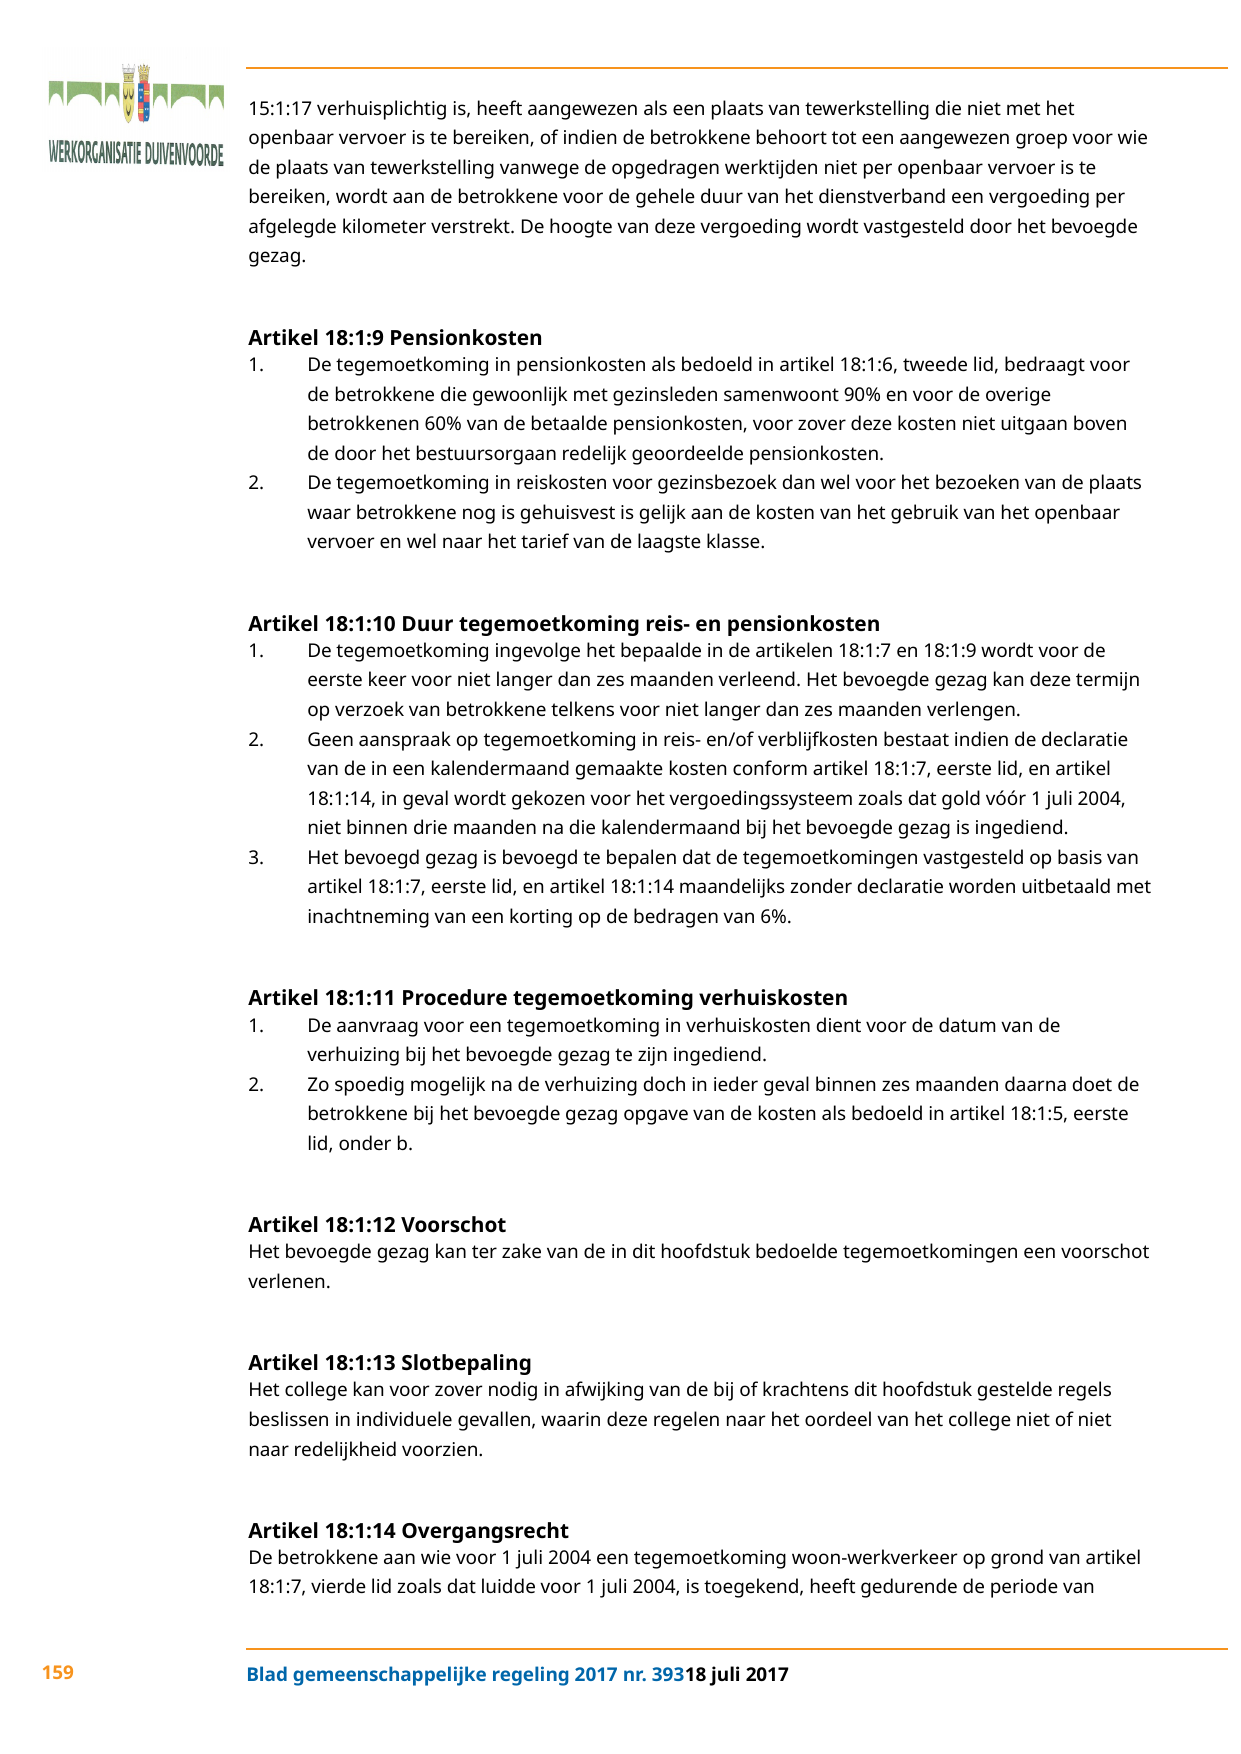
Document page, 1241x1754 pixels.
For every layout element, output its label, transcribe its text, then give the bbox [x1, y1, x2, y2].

text De betrokkene aan wie voor 1 juli 2004 een tegemoetkoming woon-werkverkeer op grond van artikel 18:1:7, vierde lid zoals dat luidde voor 1 juli 2004, is toegekend, heeft gedurende de periode van [248, 1544, 1152, 1599]
text Artikel 18:1:9 Pensionkosten [248, 323, 1152, 351]
list Het bevoegd gezag is bevoegd te bepalen dat de tegemoetkomingen vastgesteld op basis van artikel 18:1:7, eerste lid, en artikel 18:1:14 maandelijks zonder declaratie worden uitbetaald met inachtneming van een korting op de bedragen van 6%. [248, 844, 1152, 929]
list Zo spoedig mogelijk na de verhuizing doch in ieder geval binnen zes maanden daarna doet de betrokkene bij het bevoegde gezag opgave van de kosten als bedoeld in artikel 18:1:5, eerste lid, onder b. [248, 1071, 1152, 1156]
list De aanvraag voor een tegemoetkoming in verhuiskosten dient voor de datum van de verhuizing bij het bevoegde gezag te zijn ingediend. [248, 1012, 1152, 1067]
text Artikel 18:1:13 Slotbepaling [248, 1348, 1152, 1377]
text Artikel 18:1:12 Voorschot [248, 1210, 1152, 1238]
text Het college kan voor zover nodig in afwijking van de bij of krachtens dit hoofdstuk gestelde regels beslissen in individuele gevallen, waarin deze regelen naar het oordeel van het college niet of niet naar redelijkheid voorzien. [248, 1377, 1152, 1461]
text Artikel 18:1:14 Overgangsrecht [248, 1516, 1152, 1544]
picture [41, 47, 231, 172]
text Artikel 18:1:11 Procedure tegemoetkoming verhuiskosten [248, 983, 1152, 1012]
list De tegemoetkoming in pensionkosten als bedoeld in artikel 18:1:6, tweede lid, bedraagt voor de betrokkene die gewoonlijk met gezinsleden samenwoont 90% en voor de overige betrokkenen 60% van de betaalde pensionkosten, voor zover deze kosten niet uitgaan boven de door het bestuursorgaan redelijk geoordeelde pensionkosten. [248, 351, 1152, 466]
text Artikel 18:1:10 Duur tegemoetkoming reis- en pensionkosten [248, 609, 1152, 637]
list De tegemoetkoming in reiskosten voor gezinsbezoek dan wel voor het bezoeken van de plaats waar betrokkene nog is gehuisvest is gelijk aan de kosten van het gebruik van het openbaar vervoer en wel naar het tarief van de laagste klasse. [248, 469, 1152, 554]
text 15:1:17 verhuisplichtig is, heeft aangewezen als een plaats van tewerkstelling die niet met het openbaar vervoer is te bereiken, of indien de betrokkene behoort tot een aangewezen groep voor wie de plaats van tewerkstelling vanwege de opgedragen werktijden niet per openbaar vervoer is te bereiken, wordt aan de betrokkene voor de gehele duur van het dienstverband een vergoeding per afgelegde kilometer verstrekt. De hoogte van deze vergoeding wordt vastgesteld door het bevoegde gezag. [248, 95, 1152, 268]
text Het bevoegde gezag kan ter zake van de in dit hoofdstuk bedoelde tegemoetkomingen een voorschot verlenen. [248, 1238, 1152, 1294]
list De tegemoetkoming ingevolge het bepaalde in de artikelen 18:1:7 en 18:1:9 wordt voor de eerste keer voor niet langer dan zes maanden verleend. Het bevoegde gezag kan deze termijn op verzoek van betrokkene telkens voor niet langer dan zes maanden verlengen. [248, 637, 1152, 722]
list Geen aanspraak op tegemoetkoming in reis- en/of verblijfkosten bestaat indien de declaratie van de in een kalendermaand gemaakte kosten conform artikel 18:1:7, eerste lid, en artikel 18:1:14, in geval wordt gekozen voor het vergoedingssysteem zoals dat gold vóór 1 juli 2004, niet binnen drie maanden na die kalendermaand bij het bevoegde gezag is ingediend. [248, 726, 1152, 840]
